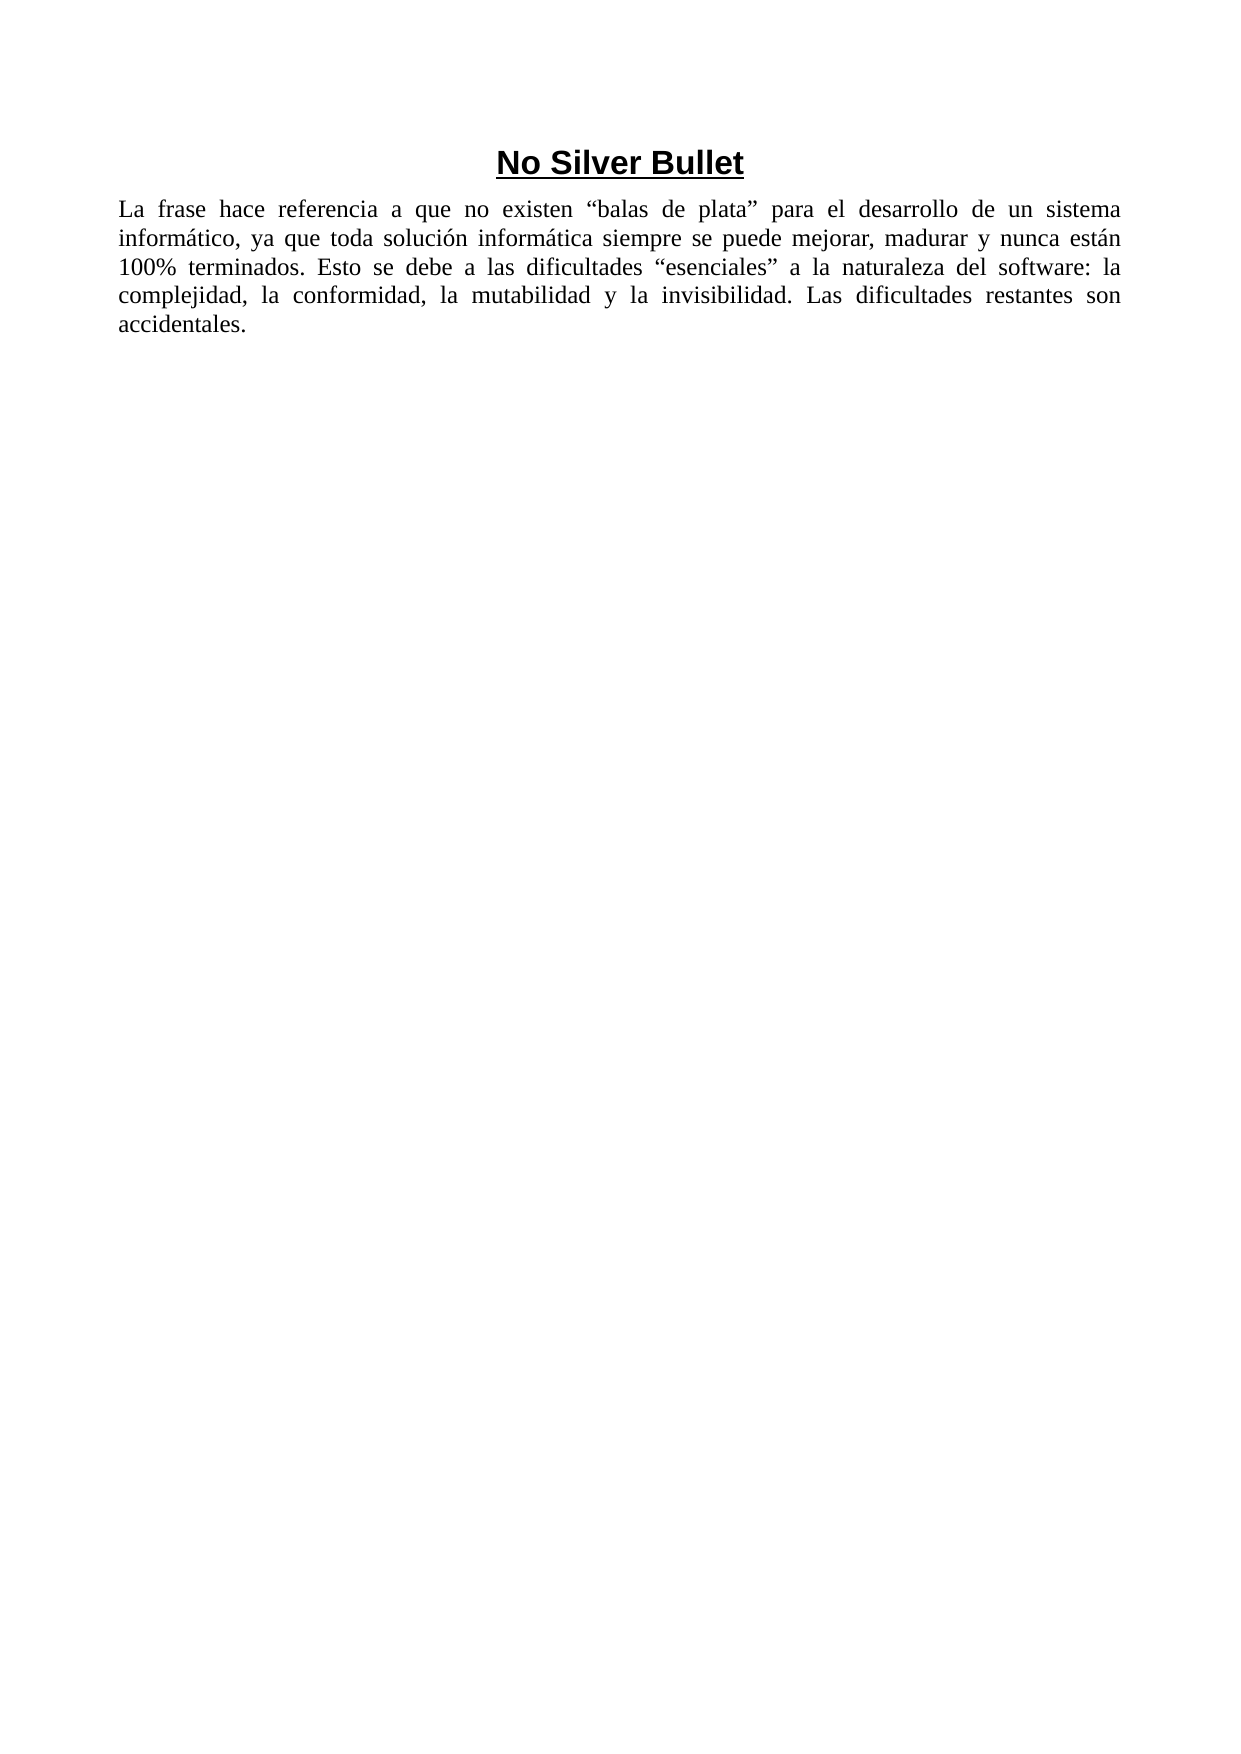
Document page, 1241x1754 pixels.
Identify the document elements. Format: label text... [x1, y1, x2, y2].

text La frase hace referencia a que no existen “balas de plata” para el desarrollo de un sistema informático, ya que toda solución informática siempre se puede mejorar, madurar y nunca están 100% terminados. Esto se debe a las dificultades “esenciales” a la naturaleza del software: la complejidad, la conformidad, la mutabilidad y la invisibilidad. Las dificultades restantes son accidentales. [118, 194, 1122, 338]
subtitle No Silver Bullet [118, 143, 1122, 182]
